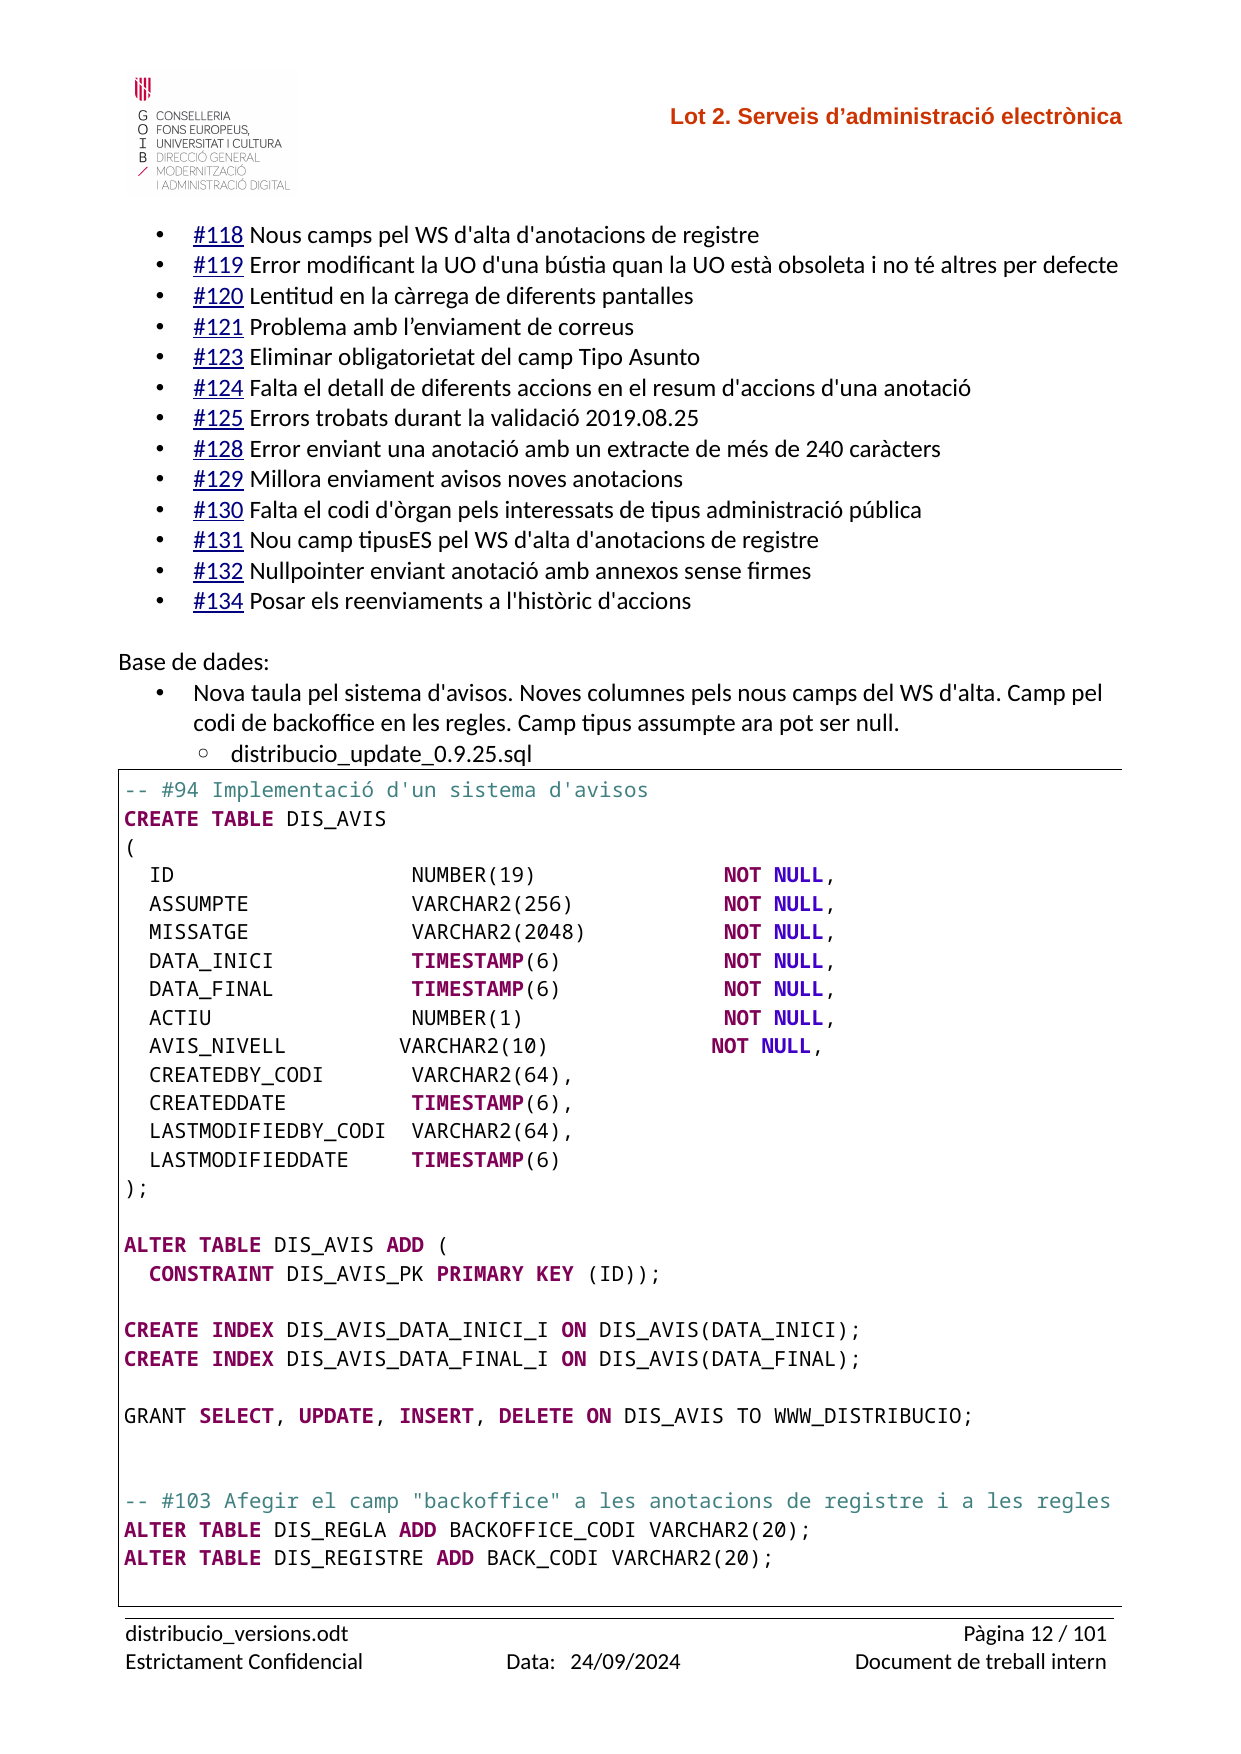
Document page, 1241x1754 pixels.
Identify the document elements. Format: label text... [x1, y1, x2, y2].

list #121 Problema amb l’enviament de correus [156, 311, 1122, 341]
list #134 Posar els reenviaments a l'històric d'accions [156, 585, 1122, 616]
list #131 Nou camp tipusES pel WS d'alta d'anotacions de registre [156, 524, 1122, 555]
list #129 Millora enviament avisos noves anotacions [156, 463, 1122, 494]
list #125 Errors trobats durant la validació 2019.08.25 [156, 402, 1122, 433]
list distribucio_update_0.9.25.sql [193, 738, 1122, 768]
list Nova taula pel sistema d'avisos. Noves columnes pels nous camps del WS d'alta. Camp pel codi de backoffice en les regles. Camp tipus assumpte ara pot ser null. [156, 677, 1122, 738]
list #132 Nullpointer enviant anotació amb annexos sense firmes [156, 555, 1122, 585]
list #120 Lentitud en la càrrega de diferents pantalles [156, 280, 1122, 311]
table_header -- #94 Implementació d'un sistema d'avisos CREATE TABLE DIS_AVIS ( ID NUMBER(19) NOT NULL, ASSUMPTE VARCHAR2(256) NOT NULL, MISSATGE VARCHAR2(2048) NOT NULL, DATA_INICI TIMESTAMP(6) NOT NULL, DATA_FINAL TIMESTAMP(6) NOT NULL, ACTIU NUMBER(1) NOT NULL, AVIS_NIVELL VARCHAR2(10) NOT NULL, CREATEDBY_CODI VARCHAR2(64), CREATEDDATE TIMESTAMP(6), LASTMODIFIEDBY_CODI VARCHAR2(64), LASTMODIFIEDDATE TIMESTAMP(6) ); ALTER TABLE DIS_AVIS ADD ( CONSTRAINT DIS_AVIS_PK PRIMARY KEY (ID)); CREATE INDEX DIS_AVIS_DATA_INICI_I ON DIS_AVIS(DATA_INICI); CREATE INDEX DIS_AVIS_DATA_FINAL_I ON DIS_AVIS(DATA_FINAL); GRANT SELECT, UPDATE, INSERT, DELETE ON DIS_AVIS TO WWW_DISTRIBUCIO; -- #103 Afegir el camp "backoffice" a les anotacions de registre i a les regles ALTER TABLE DIS_REGLA ADD BACKOFFICE_CODI VARCHAR2(20); ALTER TABLE DIS_REGISTRE ADD BACK_CODI VARCHAR2(20); [119, 770, 1122, 1606]
list #118 Nous camps pel WS d'alta d'anotacions de registre [156, 219, 1122, 250]
list #124 Falta el detall de diferents accions en el resum d'accions d'una anotació [156, 372, 1122, 402]
list #119 Error modificant la UO d'una bústia quan la UO està obsoleta i no té altres per defecte [156, 250, 1122, 280]
list #123 Eliminar obligatorietat del camp Tipo Asunto [156, 341, 1122, 372]
picture [126, 70, 299, 197]
list #130 Falta el codi d'òrgan pels interessats de tipus administració pública [156, 494, 1122, 524]
list #128 Error enviant una anotació amb un extracte de més de 240 caràcters [156, 433, 1122, 463]
text Base de dades: [118, 646, 1122, 677]
